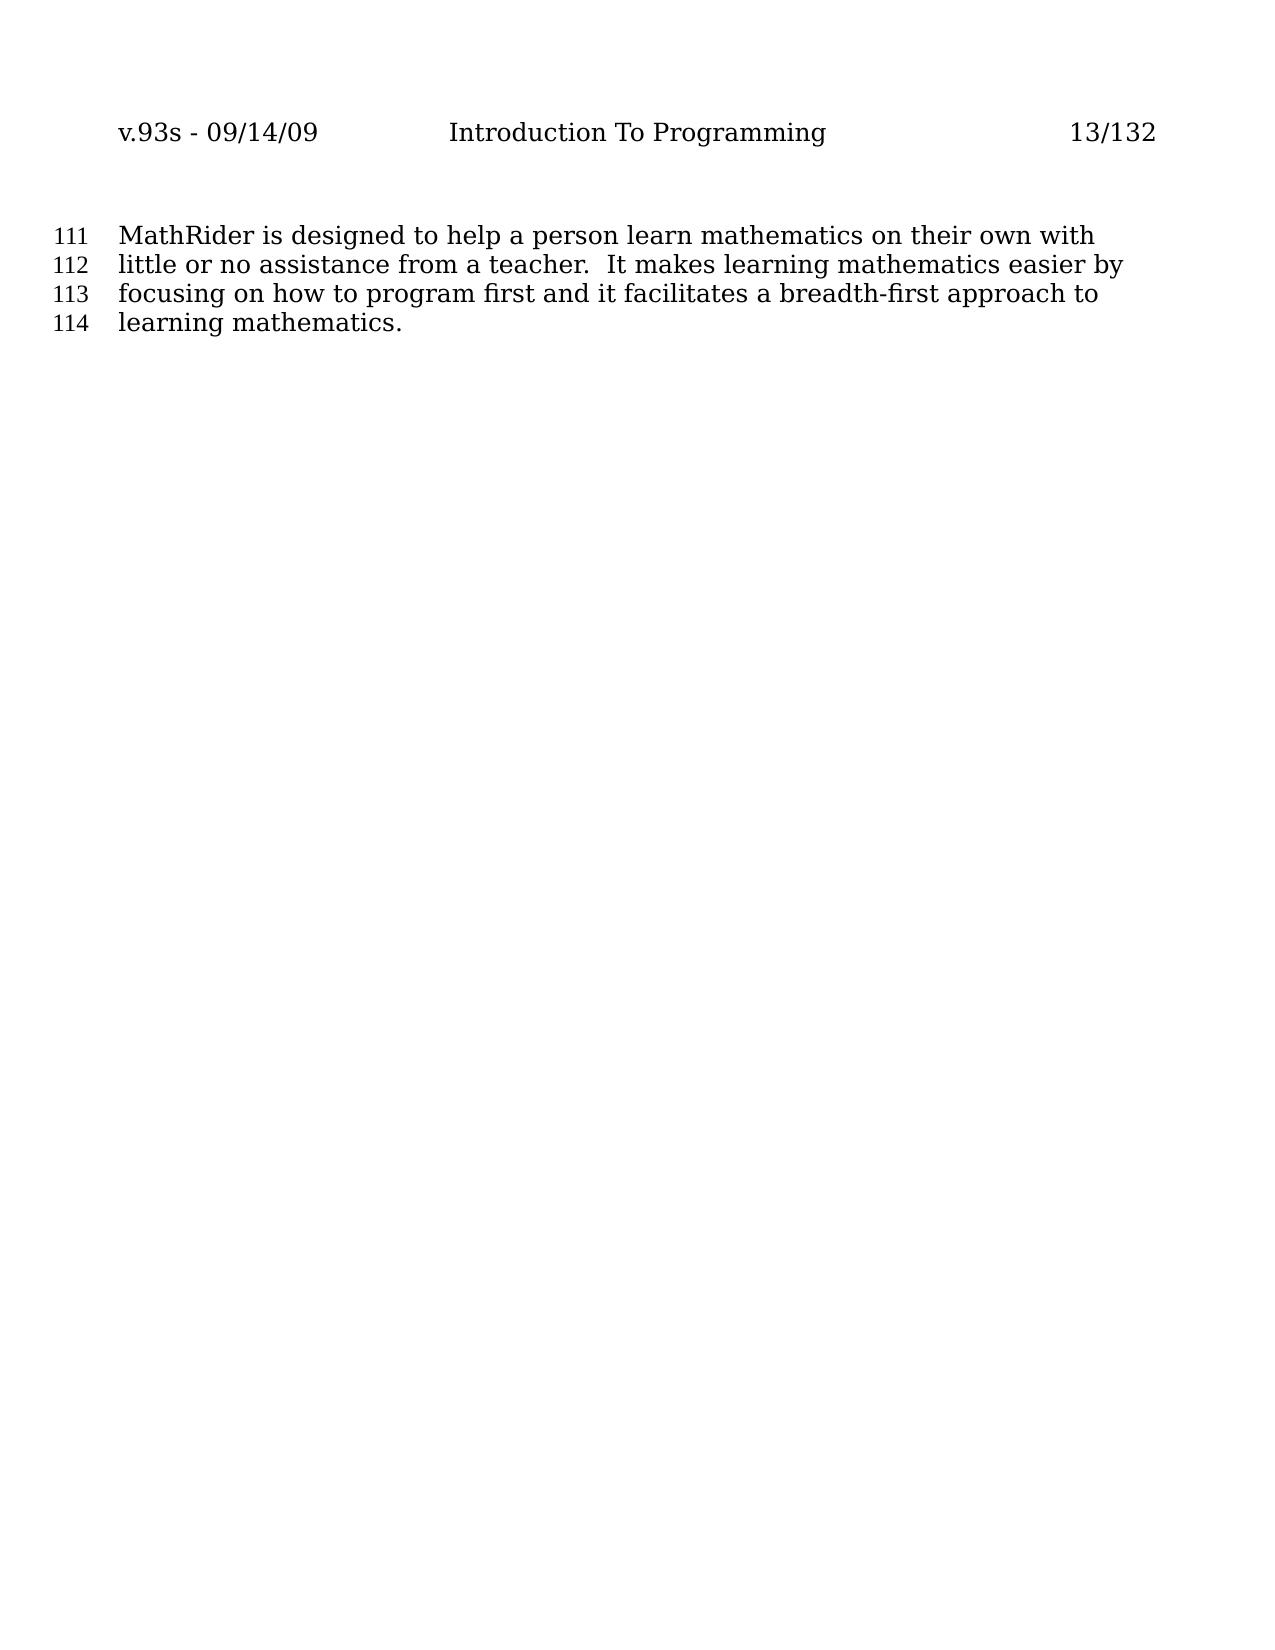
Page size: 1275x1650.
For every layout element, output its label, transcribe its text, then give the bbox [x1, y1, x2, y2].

text MathRider is designed to help a person learn mathematics on their own with little or no assistance from a teacher. It makes learning mathematics easier by focusing on how to program first and it facilitates a breadth-first approach to learning mathematics. [118, 221, 1157, 338]
